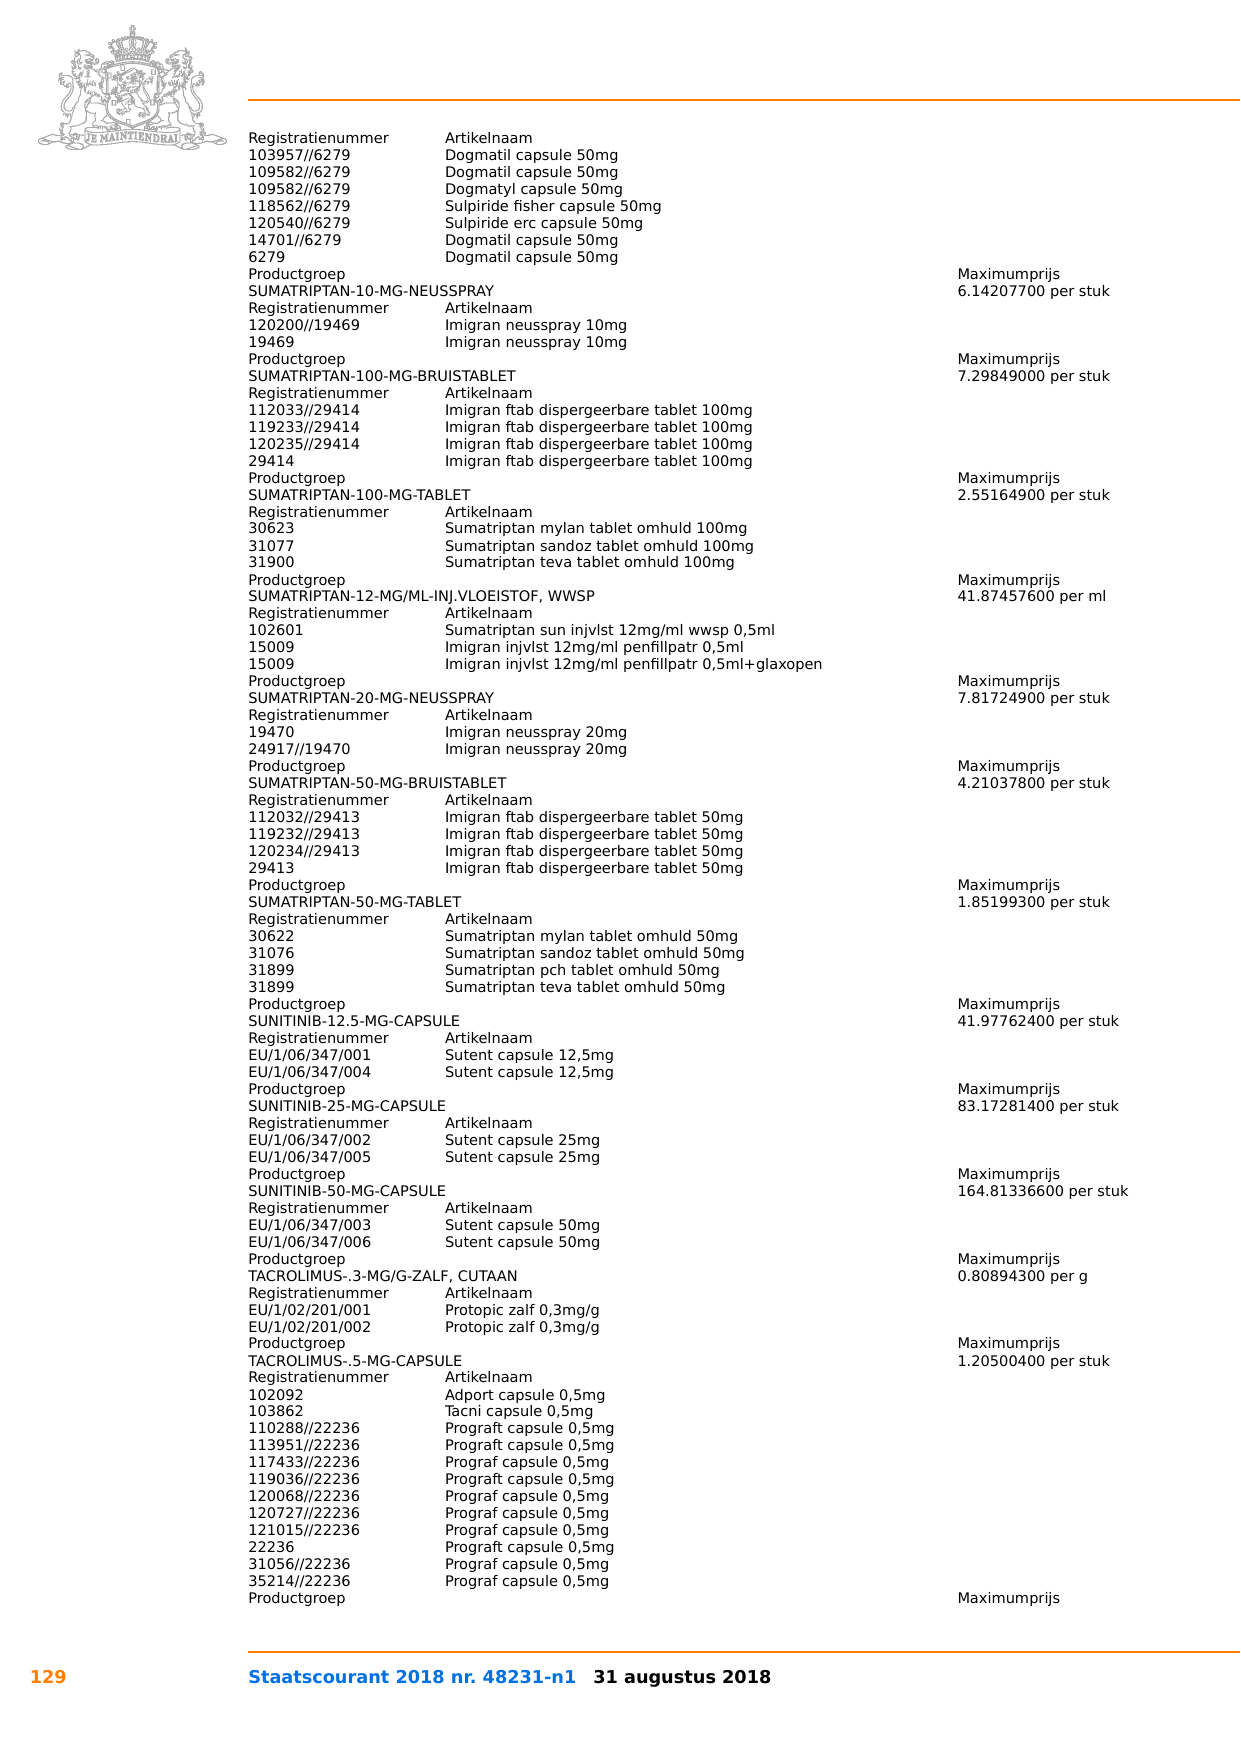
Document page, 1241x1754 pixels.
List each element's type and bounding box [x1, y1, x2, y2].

picture [38, 25, 227, 150]
